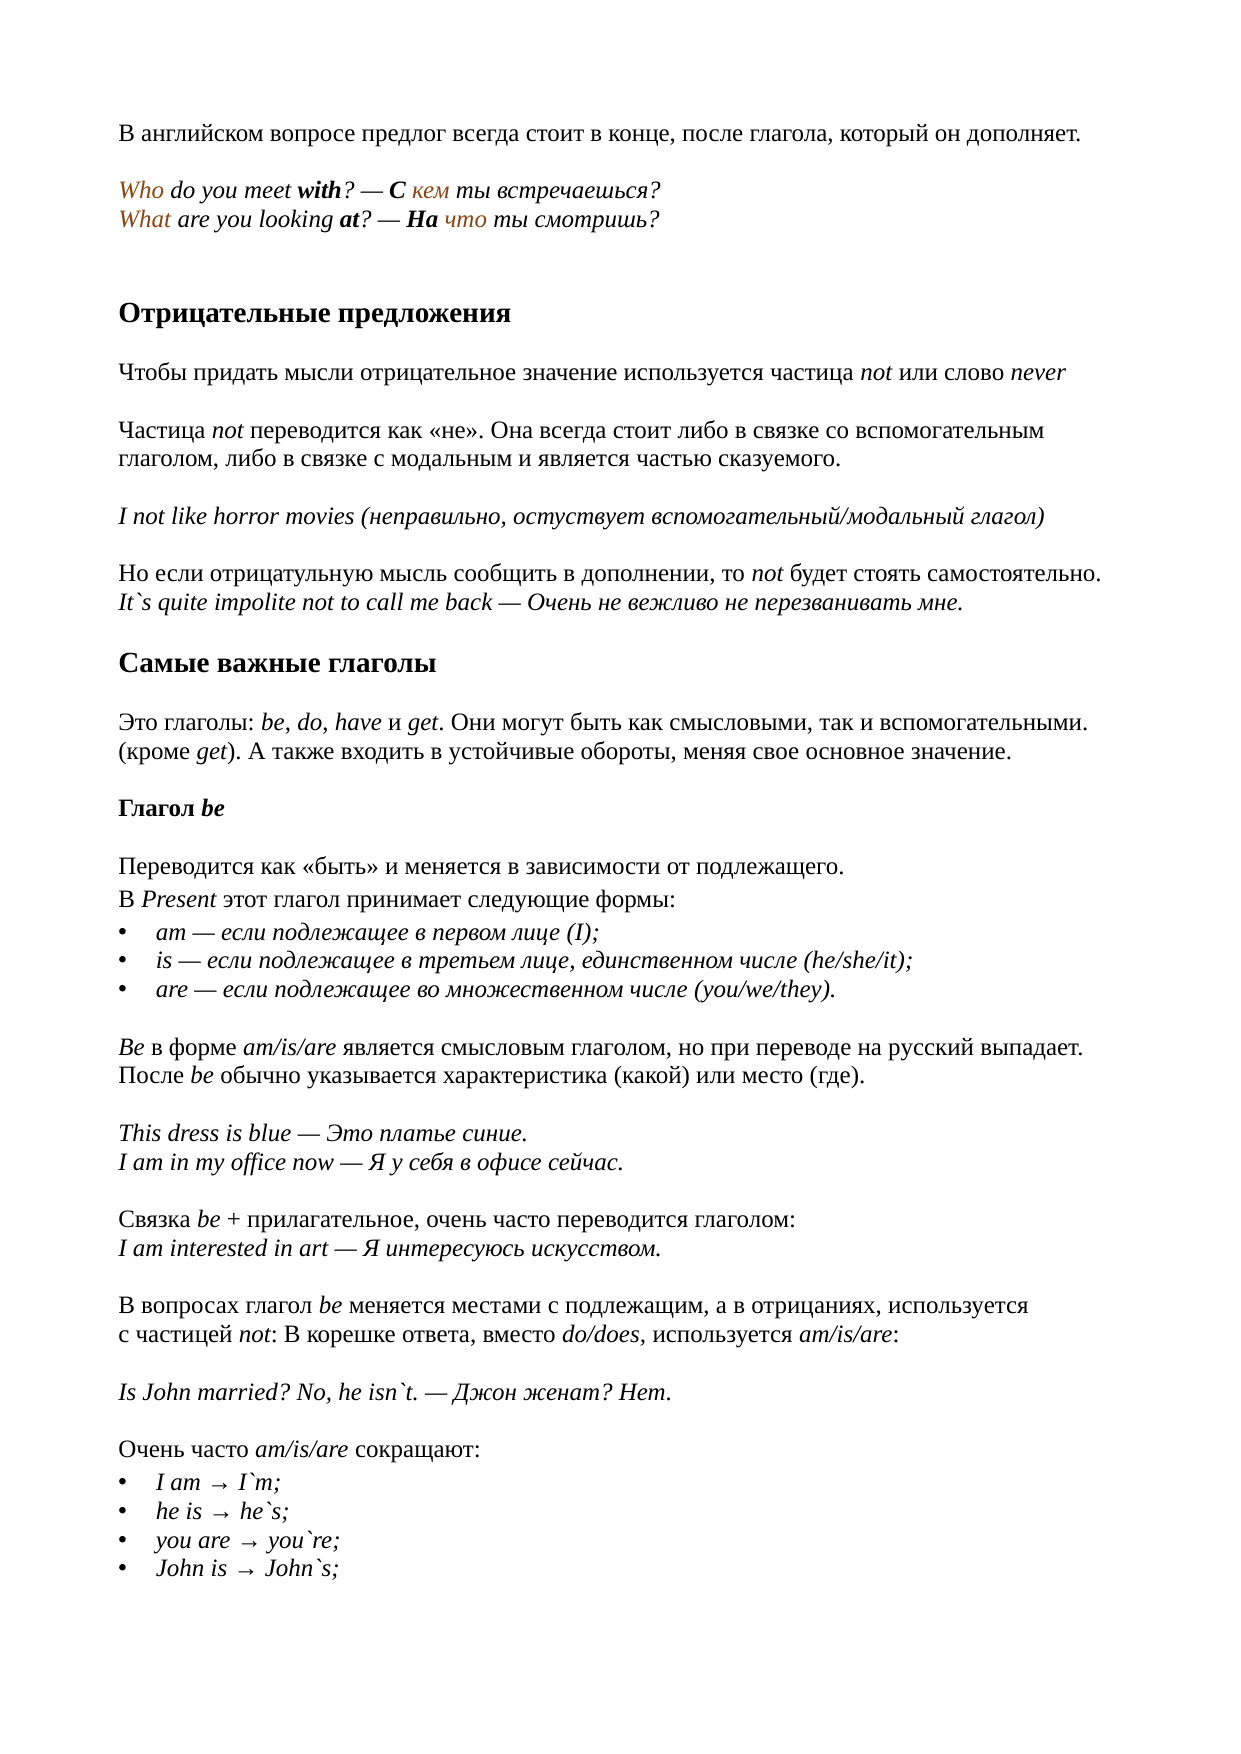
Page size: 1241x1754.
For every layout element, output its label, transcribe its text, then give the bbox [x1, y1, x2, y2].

text Это глаголы: be, do, have и get. Они могут быть как смысловыми, так и вспомогательными. (кроме get). А также входить в устойчивые обороты, меняя свое основное значение. [118, 707, 1122, 764]
text В Present этот глагол принимает следующие формы: [118, 884, 1122, 912]
text В вопросах глагол be меняется местами с подлежащим, а в отрицаниях, используется [118, 1291, 1122, 1319]
list you are → you`re; [118, 1525, 1122, 1553]
text Частица not переводится как «не». Она всегда стоит либо в связке со вспомогательным глаголом, либо в связке с модальным и является частью сказуемого. [118, 415, 1122, 472]
text Глагол be [118, 793, 1122, 822]
text В английском вопросе предлог всегда стоит в конце, после глагола, который он дополняет. [118, 118, 1122, 147]
text Самые важные глаголы [118, 645, 1122, 678]
text Who do you meet with? — С кем ты встречаешься? [118, 176, 1122, 204]
text It`s quite impolite not to call me back — Очень не вежливо не перезванивать мне. [118, 587, 1122, 616]
text с частицей not: В корешке ответа, вместо do/does, используется am/is/are: [118, 1319, 1122, 1348]
text Переводится как «быть» и меняется в зависимости от подлежащего. [118, 851, 1122, 879]
list is — если подлежащее в третьем лице, единственном числе (he/she/it); [118, 946, 1122, 974]
text Отрицательные предложения [118, 295, 1122, 328]
text I am interested in art — Я интересуюсь искусством. [118, 1233, 1122, 1262]
list are — если подлежащее во множественном числе (you/we/they). [118, 974, 1122, 1003]
text What are you looking at? — На что ты смотришь? [118, 204, 1122, 233]
text I not like horror movies (неправильно, остуствует вспомогательный/модальный глагол) [118, 501, 1122, 530]
text Но если отрицатульную мысль сообщить в дополнении, то not будет стоять самостоятельно. [118, 558, 1122, 587]
list John is → John`s; [118, 1553, 1122, 1582]
text Чтобы придать мысли отрицательное значение используется частица not или слово never [118, 357, 1122, 386]
list he is → he`s; [118, 1496, 1122, 1525]
text This dress is blue — Это платье синие. [118, 1118, 1122, 1147]
text I am in my office now — Я у себя в офисе сейчас. [118, 1147, 1122, 1176]
text Is John married? No, he isn`t. — Джон женат? Нет. [118, 1377, 1122, 1406]
text Очень часто am/is/are сокращают: [118, 1434, 1122, 1463]
text Be в форме am/is/are является смысловым глаголом, но при переводе на русский выпадает. [118, 1032, 1122, 1061]
list am — если подлежащее в первом лице (I); [118, 917, 1122, 946]
text Связка be + прилагательное, очень часто переводится глаголом: [118, 1204, 1122, 1233]
text После be обычно указывается характеристика (какой) или место (где). [118, 1061, 1122, 1089]
list I am → I`m; [118, 1467, 1122, 1496]
